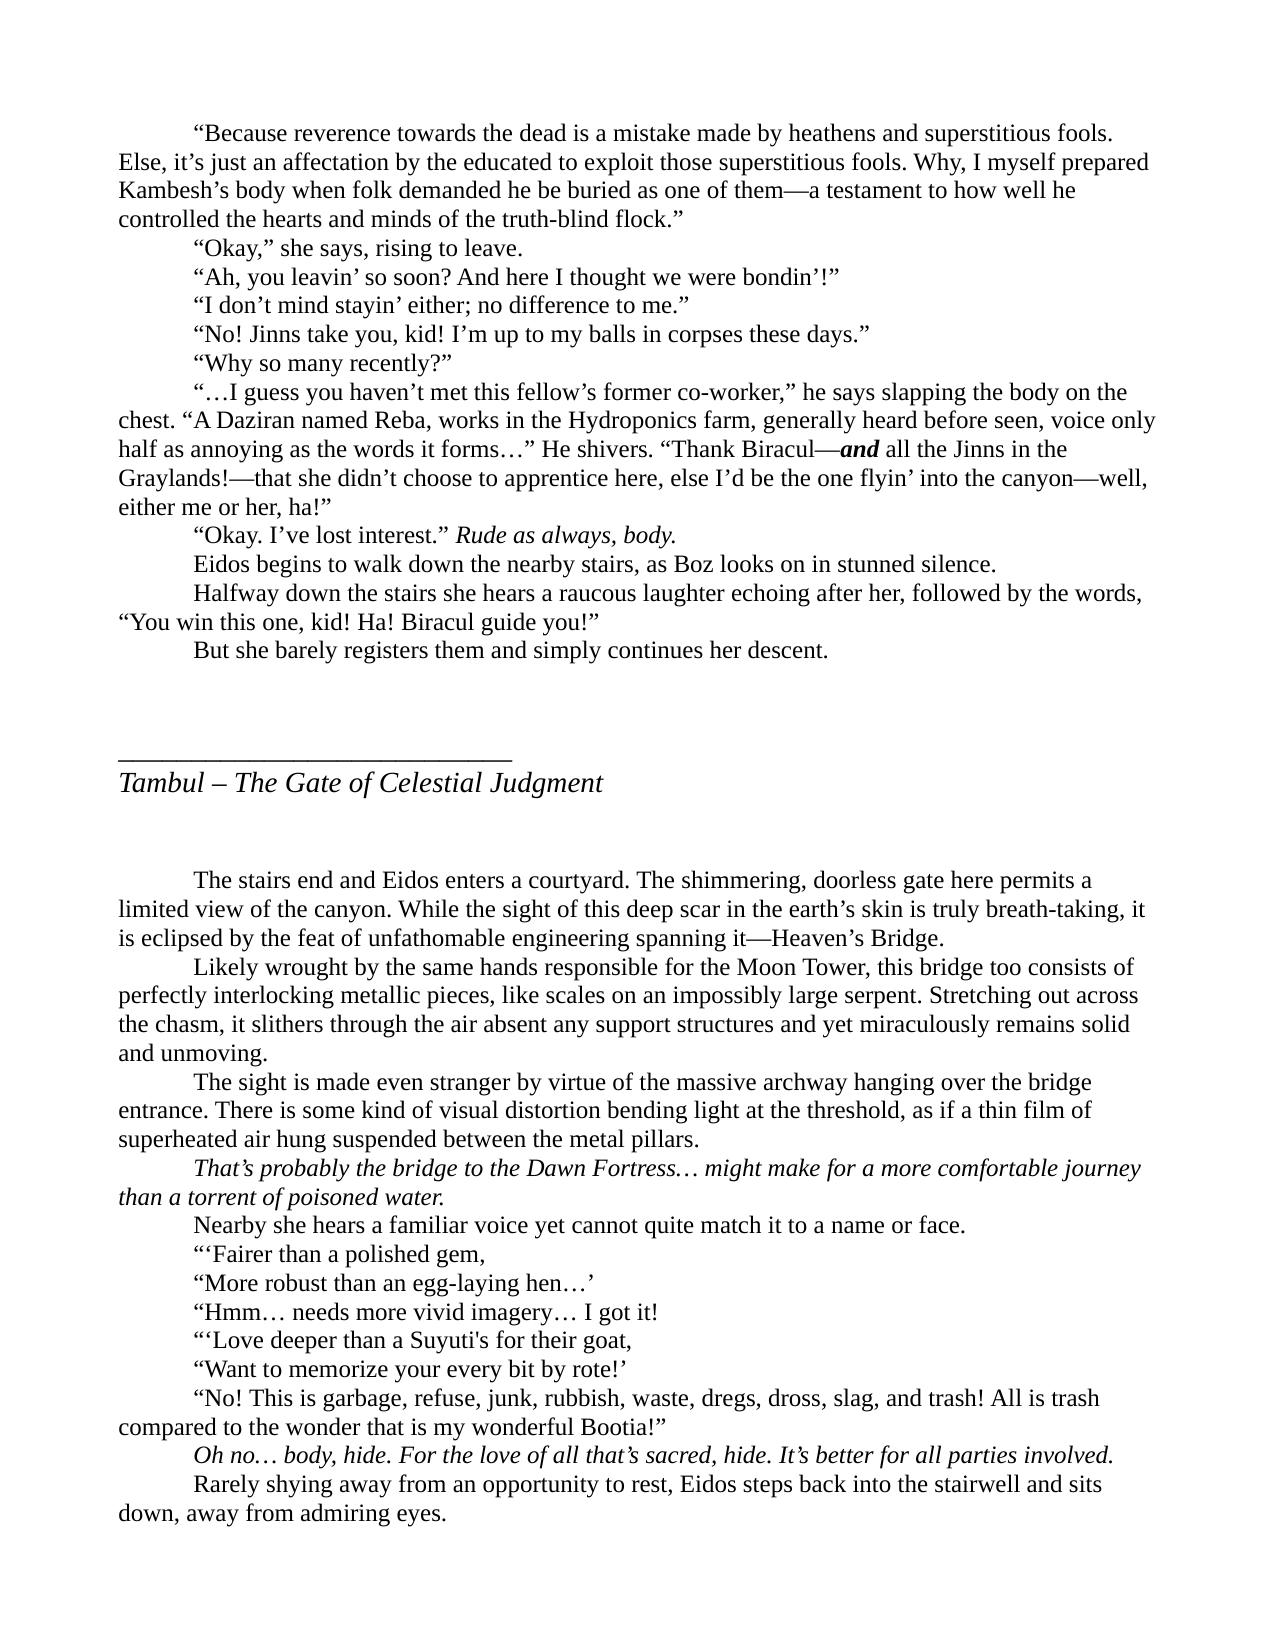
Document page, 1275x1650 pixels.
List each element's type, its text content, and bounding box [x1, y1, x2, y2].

text ___________________________ [118, 731, 1157, 765]
text “Ah, you leavin’ so soon? And here I thought we were bondin’!” [118, 262, 1157, 291]
text Halfway down the stairs she hears a raucous laughter echoing after her, followed by the words, “You win this one, kid! Ha! Biracul guide you!” [118, 578, 1157, 636]
text The stairs end and Eidos enters a courtyard. The shimmering, doorless gate here permits a limited view of the canyon. While the sight of this deep scar in the earth’s skin is truly breath-taking, it is eclipsed by the feat of unfathomable engineering spanning it—Heaven’s Bridge. [118, 866, 1157, 952]
text That’s probably the bridge to the Dawn Fortress… might make for a more comfortable journey than a torrent of poisoned water. [118, 1153, 1157, 1211]
text “Okay,” she says, rising to leave. [118, 233, 1157, 262]
text “Want to memorize your every bit by rote!’ [118, 1354, 1157, 1383]
text Likely wrought by the same hands responsible for the Moon Tower, this bridge too consists of perfectly interlocking metallic pieces, like scales on an impossibly large serpent. Stretching out across the chasm, it slithers through the air absent any support structures and yet miraculously remains solid and unmoving. [118, 952, 1157, 1067]
text Tambul – The Gate of Celestial Judgment [118, 765, 1157, 798]
text “No! This is garbage, refuse, junk, rubbish, waste, dregs, dross, slag, and trash! All is trash compared to the wonder that is my wonderful Bootia!” [118, 1383, 1157, 1441]
text Oh no… body, hide. For the love of all that’s sacred, hide. It’s better for all parties involved. [118, 1441, 1157, 1469]
text “‘Fairer than a polished gem, [118, 1239, 1157, 1268]
text Eidos begins to walk down the nearby stairs, as Boz looks on in stunned silence. [118, 549, 1157, 578]
text Nearby she hears a familiar voice yet cannot quite match it to a name or face. [118, 1211, 1157, 1239]
text Rarely shying away from an opportunity to rest, Eidos steps back into the stairwell and sits down, away from admiring eyes. [118, 1469, 1157, 1527]
text “Okay. I’ve lost interest.” Rude as always, body. [118, 521, 1157, 549]
text “Why so many recently?” [118, 348, 1157, 377]
text But she barely registers them and simply continues her descent. [118, 636, 1157, 664]
text “Because reverence towards the dead is a mistake made by heathens and superstitious fools. Else, it’s just an affectation by the educated to exploit those superstitious fools. Why, I myself prepared Kambesh’s body when folk demanded he be buried as one of them—a testament to how well he controlled the hearts and minds of the truth-blind flock.” [118, 118, 1157, 233]
text “Hmm… needs more vivid imagery… I got it! [118, 1297, 1157, 1326]
text “No! Jinns take you, kid! I’m up to my balls in corpses these days.” [118, 319, 1157, 348]
text “…I guess you haven’t met this fellow’s former co-worker,” he says slapping the body on the chest. “A Daziran named Reba, works in the Hydroponics farm, generally heard before seen, voice only half as annoying as the words it forms…” He shivers. “Thank Biracul—and all the Jinns in the Graylands!—that she didn’t choose to apprentice here, else I’d be the one flyin’ into the canyon—well, either me or her, ha!” [118, 377, 1157, 521]
text “I don’t mind stayin’ either; no difference to me.” [118, 291, 1157, 319]
text “‘Love deeper than a Suyuti's for their goat, [118, 1326, 1157, 1354]
text “More robust than an egg-laying hen…’ [118, 1268, 1157, 1297]
text The sight is made even stranger by virtue of the massive archway hanging over the bridge entrance. There is some kind of visual distortion bending light at the threshold, as if a thin film of superheated air hung suspended between the metal pillars. [118, 1067, 1157, 1153]
